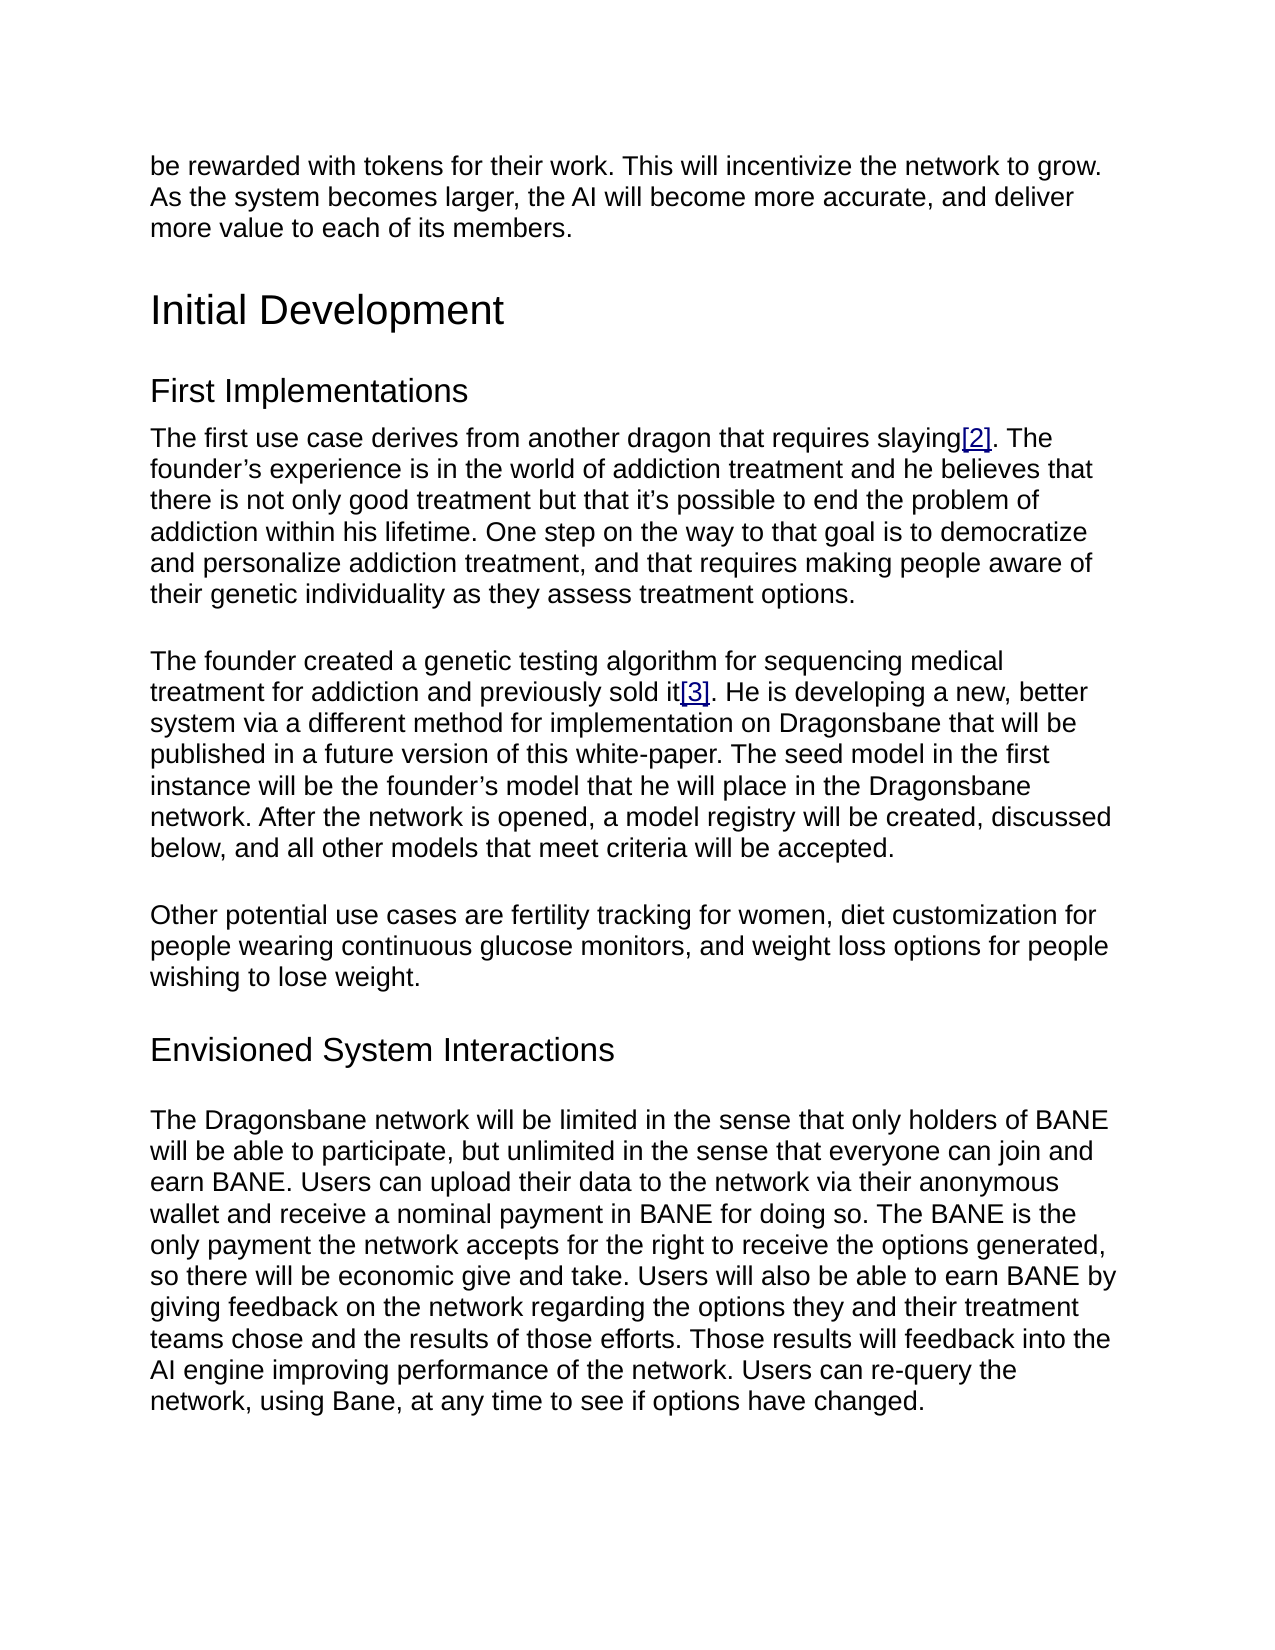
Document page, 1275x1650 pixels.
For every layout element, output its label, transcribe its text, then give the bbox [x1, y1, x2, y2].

text The founder created a genetic testing algorithm for sequencing medical treatment for addiction and previously sold it[3]. He is developing a new, better system via a different method for implementation on Dragonsbane that will be published in a future version of this white-paper. The seed model in the first instance will be the founder’s model that he will place in the Dragonsbane network. After the network is opened, a model registry will be created, discussed below, and all other models that meet criteria will be accepted. [150, 645, 1125, 863]
subtitle Initial Development [150, 285, 1125, 333]
subtitle Envisioned System Interactions [150, 1030, 1125, 1068]
text The first use case derives from another dragon that requires slaying[2]. The founder’s experience is in the world of addiction treatment and he believes that there is not only good treatment but that it’s possible to end the problem of addiction within his lifetime. One step on the way to that goal is to democratize and personalize addiction treatment, and that requires making people aware of their genetic individuality as they assess treatment options. [150, 422, 1125, 609]
text be rewarded with tokens for their work. This will incentivize the network to grow. As the system becomes larger, the AI will become more accurate, and deliver more value to each of its members. [150, 150, 1125, 244]
subtitle First Implementations [150, 371, 1125, 409]
text The Dragonsbane network will be limited in the sense that only holders of BANE will be able to participate, but unlimited in the sense that everyone can join and earn BANE. Users can upload their data to the network via their anonymous wallet and receive a nominal payment in BANE for doing so. The BANE is the only payment the network accepts for the right to receive the options generated, so there will be economic give and take. Users will also be able to earn BANE by giving feedback on the network regarding the options they and their treatment teams chose and the results of those efforts. Those results will feedback into the AI engine improving performance of the network. Users can re-query the network, using Bane, at any time to see if options have changed. [150, 1104, 1125, 1416]
text Other potential use cases are fertility tracking for women, diet customization for people wearing continuous glucose monitors, and weight loss options for people wishing to lose weight. [150, 899, 1125, 993]
